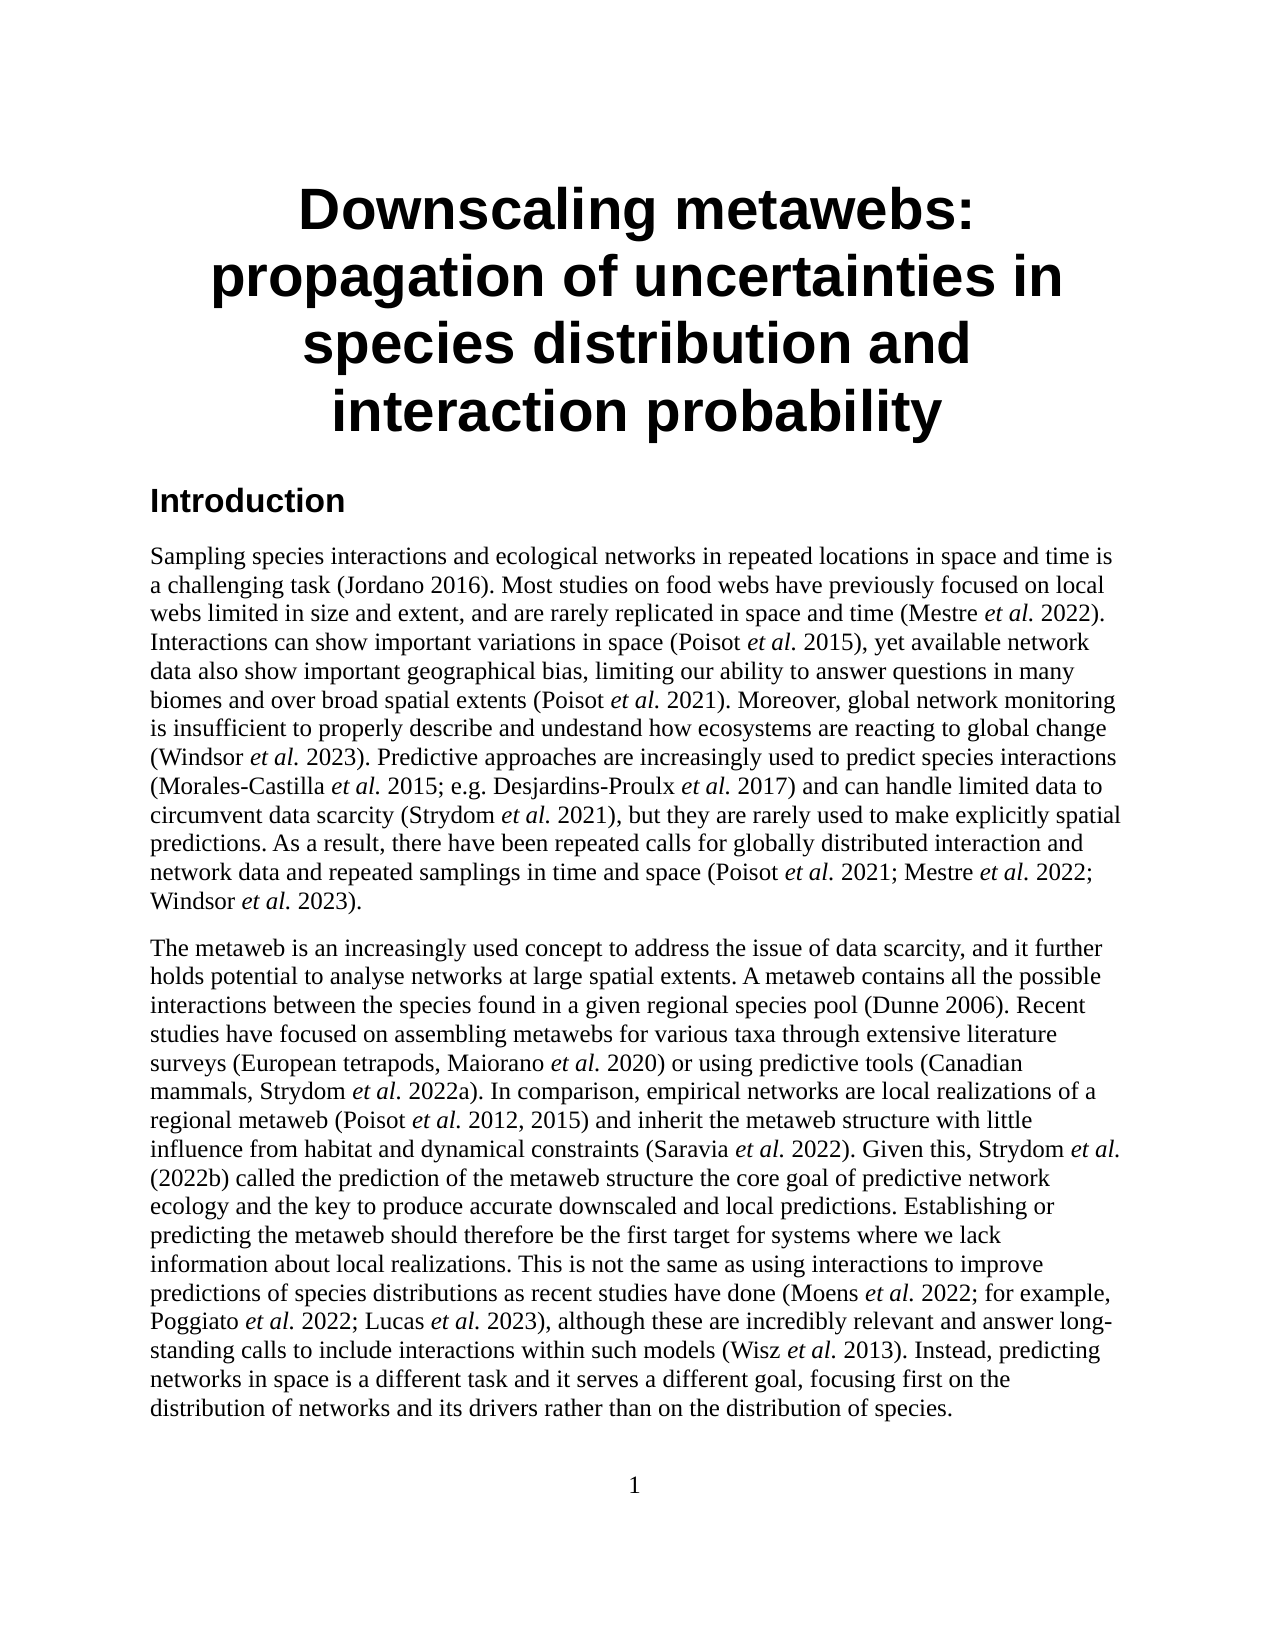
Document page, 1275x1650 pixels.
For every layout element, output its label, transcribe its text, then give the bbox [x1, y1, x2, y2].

text Sampling species interactions and ecological networks in repeated locations in space and time is a challenging task (Jordano 2016). Most studies on food webs have previously focused on local webs limited in size and extent, and are rarely replicated in space and time (Mestre et al. 2022). Interactions can show important variations in space (Poisot et al. 2015), yet available network data also show important geographical bias, limiting our ability to answer questions in many biomes and over broad spatial extents (Poisot et al. 2021). Moreover, global network monitoring is insufficient to properly describe and undestand how ecosystems are reacting to global change (Windsor et al. 2023). Predictive approaches are increasingly used to predict species interactions (Morales-Castilla et al. 2015; e.g. Desjardins-Proulx et al. 2017) and can handle limited data to circumvent data scarcity (Strydom et al. 2021), but they are rarely used to make explicitly spatial predictions. As a result, there have been repeated calls for globally distributed interaction and network data and repeated samplings in time and space (Poisot et al. 2021; Mestre et al. 2022; Windsor et al. 2023). [150, 541, 1125, 915]
title Downscaling metawebs: propagation of uncertainties in species distribution and interaction probability [150, 175, 1125, 443]
subtitle Introduction [150, 481, 1125, 519]
text The metaweb is an increasingly used concept to address the issue of data scarcity, and it further holds potential to analyse networks at large spatial extents. A metaweb contains all the possible interactions between the species found in a given regional species pool (Dunne 2006). Recent studies have focused on assembling metawebs for various taxa through extensive literature surveys (European tetrapods, Maiorano et al. 2020) or using predictive tools (Canadian mammals, Strydom et al. 2022a). In comparison, empirical networks are local realizations of a regional metaweb (Poisot et al. 2012, 2015) and inherit the metaweb structure with little influence from habitat and dynamical constraints (Saravia et al. 2022). Given this, Strydom et al. (2022b) called the prediction of the metaweb structure the core goal of predictive network ecology and the key to produce accurate downscaled and local predictions. Establishing or predicting the metaweb should therefore be the first target for systems where we lack information about local realizations. This is not the same as using interactions to improve predictions of species distributions as recent studies have done (Moens et al. 2022; for example, Poggiato et al. 2022; Lucas et al. 2023), although these are incredibly relevant and answer long-standing calls to include interactions within such models (Wisz et al. 2013). Instead, predicting networks in space is a different task and it serves a different goal, focusing first on the distribution of networks and its drivers rather than on the distribution of species. [150, 933, 1125, 1421]
